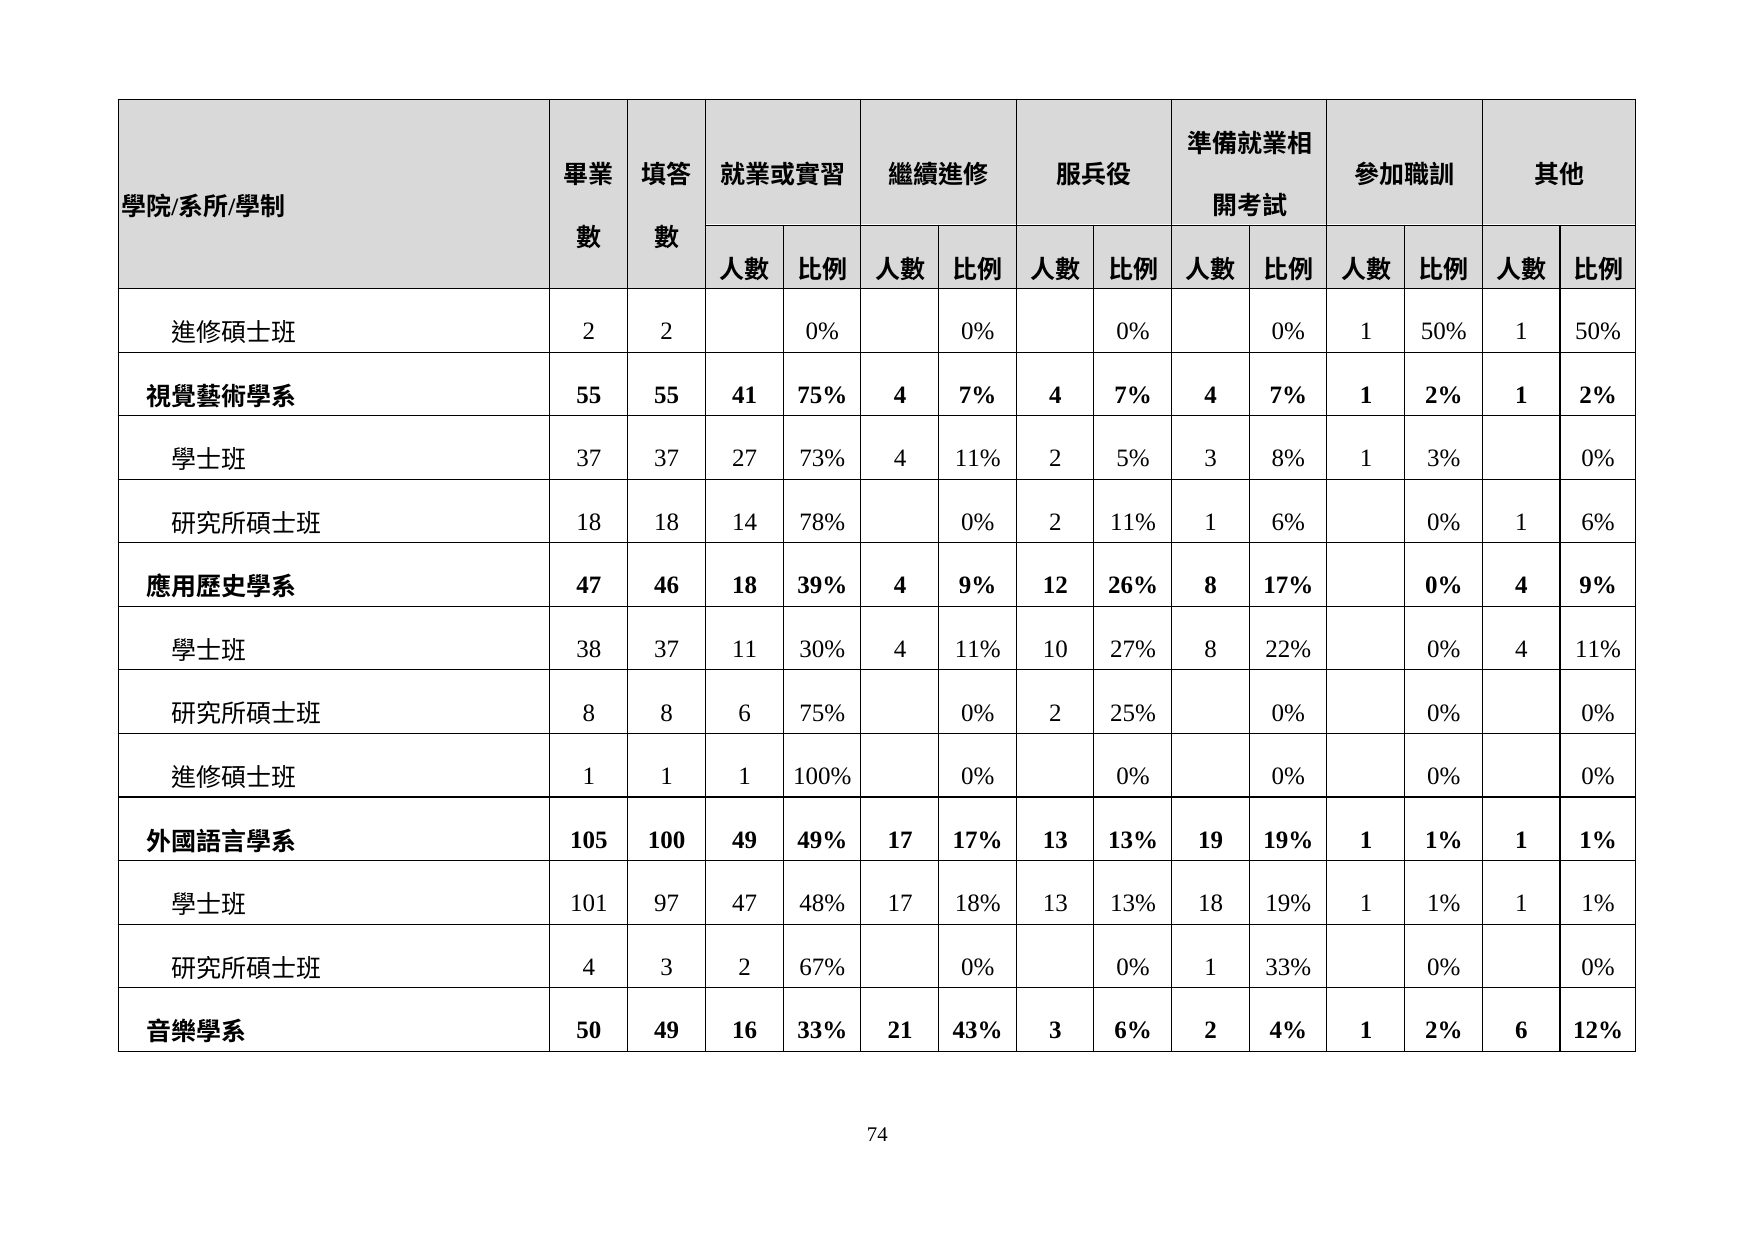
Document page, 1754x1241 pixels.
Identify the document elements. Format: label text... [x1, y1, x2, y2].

table_cell [1483, 925, 1559, 987]
table_cell 100% [784, 734, 860, 796]
table_cell 17 [861, 798, 938, 860]
table_cell 97 [628, 861, 705, 923]
table_cell 50 [550, 988, 627, 1051]
table_cell 1 [1327, 416, 1404, 479]
table_header 學院/系所/學制 [119, 100, 549, 288]
table_cell 0% [784, 289, 860, 352]
table_cell 13 [1017, 798, 1093, 860]
table_cell 4 [861, 607, 938, 669]
table_cell 46 [628, 543, 705, 606]
table_cell 17% [939, 798, 1016, 860]
table_cell 19% [1250, 798, 1326, 860]
table_cell 12 [1017, 543, 1093, 606]
table_cell 18 [628, 480, 705, 542]
table_cell 比例 [1094, 226, 1171, 288]
table_cell 26% [1094, 543, 1171, 606]
table_cell 10 [1017, 607, 1093, 669]
table_cell 49 [706, 798, 783, 860]
table_cell 比例 [1250, 226, 1326, 288]
table_cell [1327, 670, 1404, 733]
table_cell 6% [1094, 988, 1171, 1051]
table_cell 3% [1405, 416, 1482, 479]
table_cell [706, 289, 783, 352]
table_cell 2 [628, 289, 705, 352]
table_cell 1 [1327, 861, 1404, 923]
table_cell 41 [706, 353, 783, 415]
table_cell 0% [1561, 670, 1635, 733]
table_cell 18 [706, 543, 783, 606]
table_header 服兵役 [1017, 100, 1171, 224]
table_cell 1 [706, 734, 783, 796]
table_cell 6% [1561, 480, 1635, 542]
table_cell 37 [628, 607, 705, 669]
table_cell 2 [1017, 670, 1093, 733]
table_cell 人數 [1017, 226, 1093, 288]
table_cell 78% [784, 480, 860, 542]
table_cell [1483, 670, 1559, 733]
table_cell 1 [1172, 925, 1249, 987]
table_cell 13% [1094, 861, 1171, 923]
table_cell 0% [1250, 734, 1326, 796]
table_cell 43% [939, 988, 1016, 1051]
table_cell [1327, 925, 1404, 987]
table_cell 1 [1327, 353, 1404, 415]
table_cell 人數 [1483, 226, 1559, 288]
table_cell 18% [939, 861, 1016, 923]
table_cell 人數 [706, 226, 783, 288]
table_cell 39% [784, 543, 860, 606]
table_cell 1% [1561, 798, 1635, 860]
table_cell 100 [628, 798, 705, 860]
table_cell 27 [706, 416, 783, 479]
table_cell 105 [550, 798, 627, 860]
table_cell 2 [706, 925, 783, 987]
table_cell 4 [1172, 353, 1249, 415]
table_cell 學士班 [119, 607, 549, 669]
table_cell [861, 734, 938, 796]
table_cell 比例 [939, 226, 1016, 288]
table_cell 11% [1561, 607, 1635, 669]
table_cell 47 [706, 861, 783, 923]
table_cell [861, 670, 938, 733]
table_cell 0% [1250, 670, 1326, 733]
table_cell 3 [628, 925, 705, 987]
table_cell 13% [1094, 798, 1171, 860]
table_cell 0% [1405, 607, 1482, 669]
table_cell 8 [1172, 607, 1249, 669]
table_cell 0% [939, 734, 1016, 796]
table_cell 18 [550, 480, 627, 542]
table_cell 4 [861, 543, 938, 606]
table_cell 比例 [1561, 226, 1635, 288]
table_cell 音樂學系 [119, 988, 549, 1051]
table_cell 0% [1094, 925, 1171, 987]
table_cell 47 [550, 543, 627, 606]
table_header 準備就業相閞考試 [1172, 100, 1326, 224]
table_cell 0% [1094, 734, 1171, 796]
table_cell 7% [939, 353, 1016, 415]
table_header 畢業數 [550, 100, 627, 288]
table_cell 37 [628, 416, 705, 479]
table_cell 8 [628, 670, 705, 733]
table_cell 比例 [784, 226, 860, 288]
table_cell 2 [1017, 480, 1093, 542]
table_cell 38 [550, 607, 627, 669]
table_cell 1 [1483, 861, 1559, 923]
table_cell [861, 289, 938, 352]
table_cell 4 [1483, 607, 1559, 669]
table_cell 50% [1561, 289, 1635, 352]
table_cell 1 [1327, 289, 1404, 352]
table_cell 8 [550, 670, 627, 733]
table_header 參加職訓 [1327, 100, 1482, 224]
table_cell 19% [1250, 861, 1326, 923]
table_cell 6% [1250, 480, 1326, 542]
table_cell 12% [1561, 988, 1635, 1051]
table_cell 外國語言學系 [119, 798, 549, 860]
table_cell 0% [1405, 734, 1482, 796]
table_cell 101 [550, 861, 627, 923]
table_cell [1483, 734, 1559, 796]
table_cell 49 [628, 988, 705, 1051]
table_cell 研究所碩士班 [119, 925, 549, 987]
table_cell 7% [1250, 353, 1326, 415]
table_cell [1172, 734, 1249, 796]
table_cell 11 [706, 607, 783, 669]
table_cell 1% [1405, 798, 1482, 860]
table_cell 18 [1172, 861, 1249, 923]
table_cell 4 [550, 925, 627, 987]
table_header 填答數 [628, 100, 705, 288]
table_header 就業或實習 [706, 100, 860, 224]
table_cell 應用歷史學系 [119, 543, 549, 606]
table_cell 2 [1017, 416, 1093, 479]
table_cell 22% [1250, 607, 1326, 669]
table_cell 0% [939, 480, 1016, 542]
table_cell 33% [784, 988, 860, 1051]
table_cell [1327, 480, 1404, 542]
table_cell 19 [1172, 798, 1249, 860]
table_cell 55 [628, 353, 705, 415]
table_cell 9% [1561, 543, 1635, 606]
table_cell 6 [1483, 988, 1559, 1051]
table_cell 11% [939, 607, 1016, 669]
table_cell 2% [1405, 988, 1482, 1051]
table_cell 1 [1483, 289, 1559, 352]
table_cell 比例 [1405, 226, 1482, 288]
table_cell 1 [1483, 798, 1559, 860]
table_cell 研究所碩士班 [119, 480, 549, 542]
table_cell 0% [1561, 925, 1635, 987]
table_cell 73% [784, 416, 860, 479]
table_header 其他 [1483, 100, 1635, 224]
table_cell 1 [1172, 480, 1249, 542]
table_cell 4 [1017, 353, 1093, 415]
table_cell 49% [784, 798, 860, 860]
table_cell 0% [1405, 925, 1482, 987]
table_cell 21 [861, 988, 938, 1051]
table_cell [1017, 289, 1093, 352]
table_cell 0% [1094, 289, 1171, 352]
table_cell 視覺藝術學系 [119, 353, 549, 415]
table_cell 75% [784, 670, 860, 733]
table_cell 4 [1483, 543, 1559, 606]
table_cell 16 [706, 988, 783, 1051]
table_cell 8% [1250, 416, 1326, 479]
table_cell 人數 [861, 226, 938, 288]
table_header 繼續進修 [861, 100, 1016, 224]
table_cell 4 [861, 353, 938, 415]
table_cell 0% [1405, 543, 1482, 606]
table_cell 67% [784, 925, 860, 987]
table_cell 人數 [1172, 226, 1249, 288]
table_cell 11% [939, 416, 1016, 479]
table_cell 50% [1405, 289, 1482, 352]
table_cell 3 [1017, 988, 1093, 1051]
table_cell 1 [1483, 480, 1559, 542]
table_cell [1327, 734, 1404, 796]
table_cell 1 [550, 734, 627, 796]
table_cell [861, 480, 938, 542]
table_cell 33% [1250, 925, 1326, 987]
table_cell 7% [1094, 353, 1171, 415]
table_cell 25% [1094, 670, 1171, 733]
table_cell 55 [550, 353, 627, 415]
table_cell 學士班 [119, 861, 549, 923]
table_cell 11% [1094, 480, 1171, 542]
table_cell 75% [784, 353, 860, 415]
table_cell 27% [1094, 607, 1171, 669]
table_cell 14 [706, 480, 783, 542]
table_cell 5% [1094, 416, 1171, 479]
table_cell 進修碩士班 [119, 734, 549, 796]
table_cell [1172, 670, 1249, 733]
table_cell [1017, 734, 1093, 796]
table_cell 1% [1405, 861, 1482, 923]
table_cell 2% [1561, 353, 1635, 415]
table_cell 4 [861, 416, 938, 479]
table_cell 1 [1483, 353, 1559, 415]
table_cell [1327, 543, 1404, 606]
table_cell 0% [1250, 289, 1326, 352]
table_cell 1 [1327, 798, 1404, 860]
table_cell 8 [1172, 543, 1249, 606]
table_cell 0% [939, 925, 1016, 987]
table_cell 2 [1172, 988, 1249, 1051]
table_cell [1483, 416, 1559, 479]
table_cell [1017, 925, 1093, 987]
table_cell 研究所碩士班 [119, 670, 549, 733]
table_cell 13 [1017, 861, 1093, 923]
table_cell 3 [1172, 416, 1249, 479]
table_cell 2% [1405, 353, 1482, 415]
table_cell 17% [1250, 543, 1326, 606]
table_cell 0% [1405, 670, 1482, 733]
table_cell 進修碩士班 [119, 289, 549, 352]
table_cell 30% [784, 607, 860, 669]
table_cell 37 [550, 416, 627, 479]
table_cell 6 [706, 670, 783, 733]
table_cell 0% [1561, 416, 1635, 479]
table_cell 0% [1405, 480, 1482, 542]
table_cell 4% [1250, 988, 1326, 1051]
table_cell 0% [1561, 734, 1635, 796]
table_cell 1 [1327, 988, 1404, 1051]
table_cell 1% [1561, 861, 1635, 923]
table_cell [1327, 607, 1404, 669]
table_cell 1 [628, 734, 705, 796]
table_cell 學士班 [119, 416, 549, 479]
table_cell 0% [939, 289, 1016, 352]
table_cell 0% [939, 670, 1016, 733]
table_cell 9% [939, 543, 1016, 606]
table_cell [1172, 289, 1249, 352]
table_cell 人數 [1327, 226, 1404, 288]
table_cell [861, 925, 938, 987]
table_cell 17 [861, 861, 938, 923]
table_cell 2 [550, 289, 627, 352]
table_cell 48% [784, 861, 860, 923]
